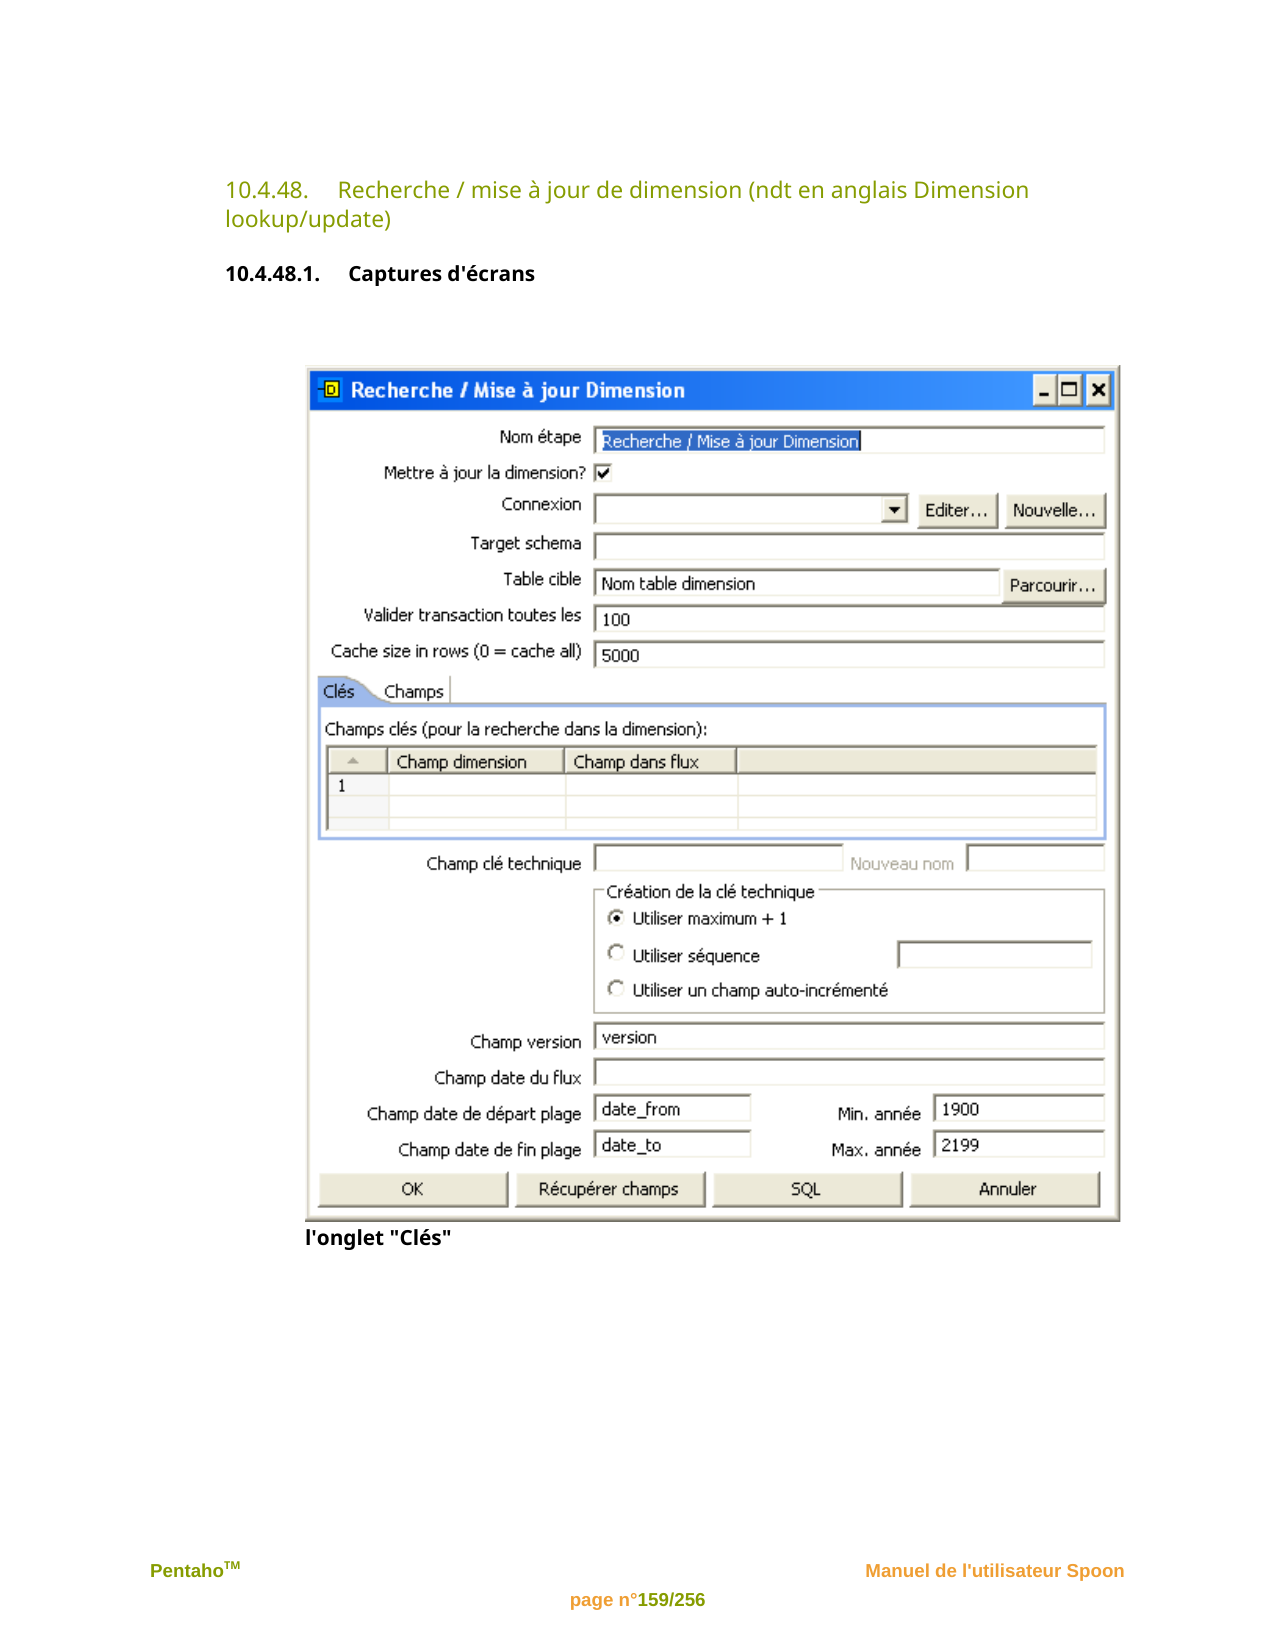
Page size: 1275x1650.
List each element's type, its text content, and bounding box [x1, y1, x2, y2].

subtitle Recherche / mise à jour de dimension (ndt en anglais Dimension lookup/update) [225, 175, 1125, 233]
picture [305, 365, 1121, 1222]
subtitle Captures d'écrans [225, 258, 1125, 287]
text l'onglet "Clés" [305, 1222, 1045, 1251]
